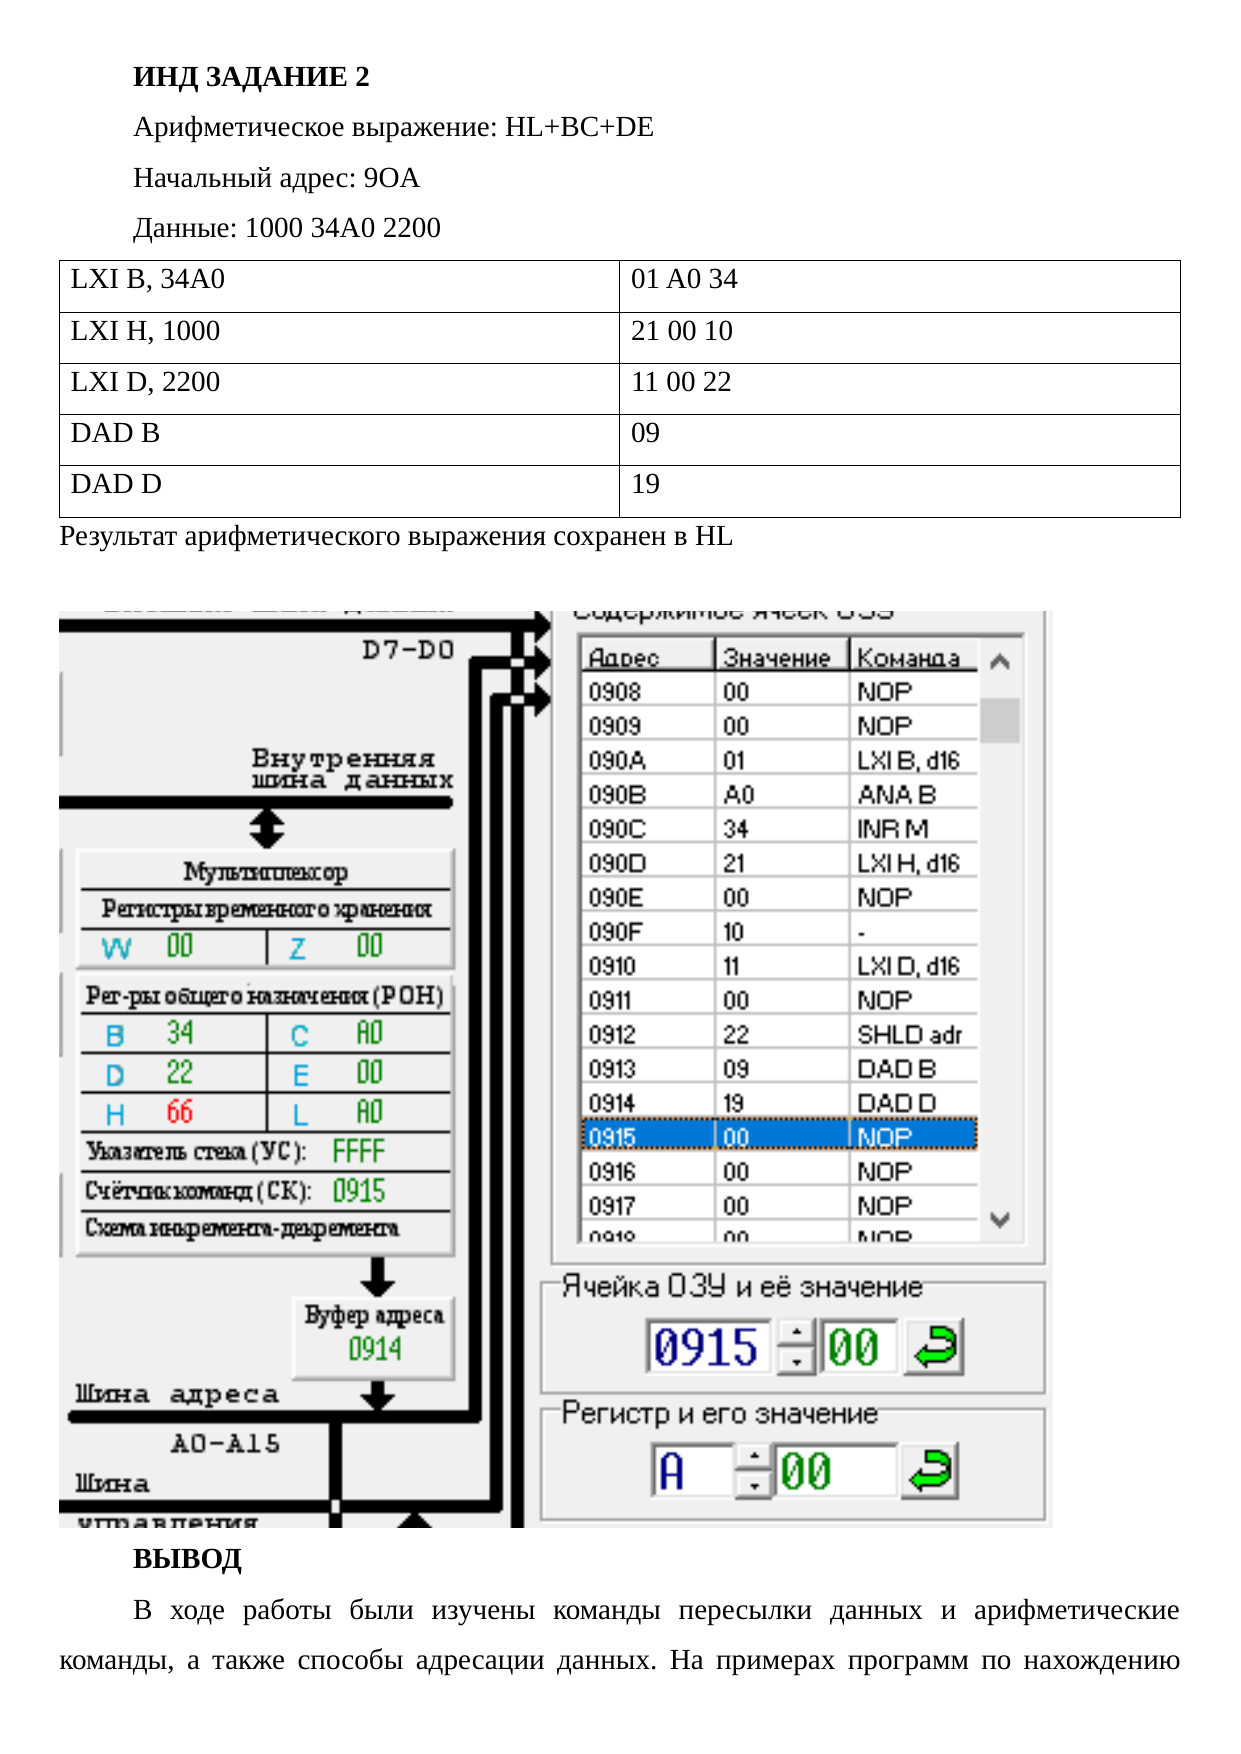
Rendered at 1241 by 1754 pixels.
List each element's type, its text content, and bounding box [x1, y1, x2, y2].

table_cell 21 00 10 [620, 313, 1180, 363]
table_cell 11 00 22 [620, 364, 1180, 414]
text Результат арифметического выражения сохранен в HL [59, 518, 1181, 551]
text Данные: 1000 34A0 2200 [59, 210, 1181, 243]
text В ходе работы были изучены команды пересылки данных и арифметические команды, а также способы адресации данных. На примерах программ по нахождению [59, 1592, 1181, 1676]
table_cell LXI D, 2200 [60, 364, 619, 414]
table_cell 09 [620, 415, 1180, 465]
text ВЫВОД [59, 1542, 1181, 1575]
table_cell DAD B [60, 415, 619, 465]
table_cell DAD D [60, 466, 619, 517]
text Начальный адрес: 9OA [59, 160, 1181, 193]
text ИНД ЗАДАНИЕ 2 [59, 59, 1181, 93]
table_header 01 A0 34 [620, 261, 1180, 312]
table_header LXI B, 34A0 [60, 261, 619, 312]
text Арифметическое выражение: HL+BC+DE [59, 109, 1181, 143]
table_cell LXI H, 1000 [60, 313, 619, 363]
table_cell 19 [620, 466, 1180, 517]
